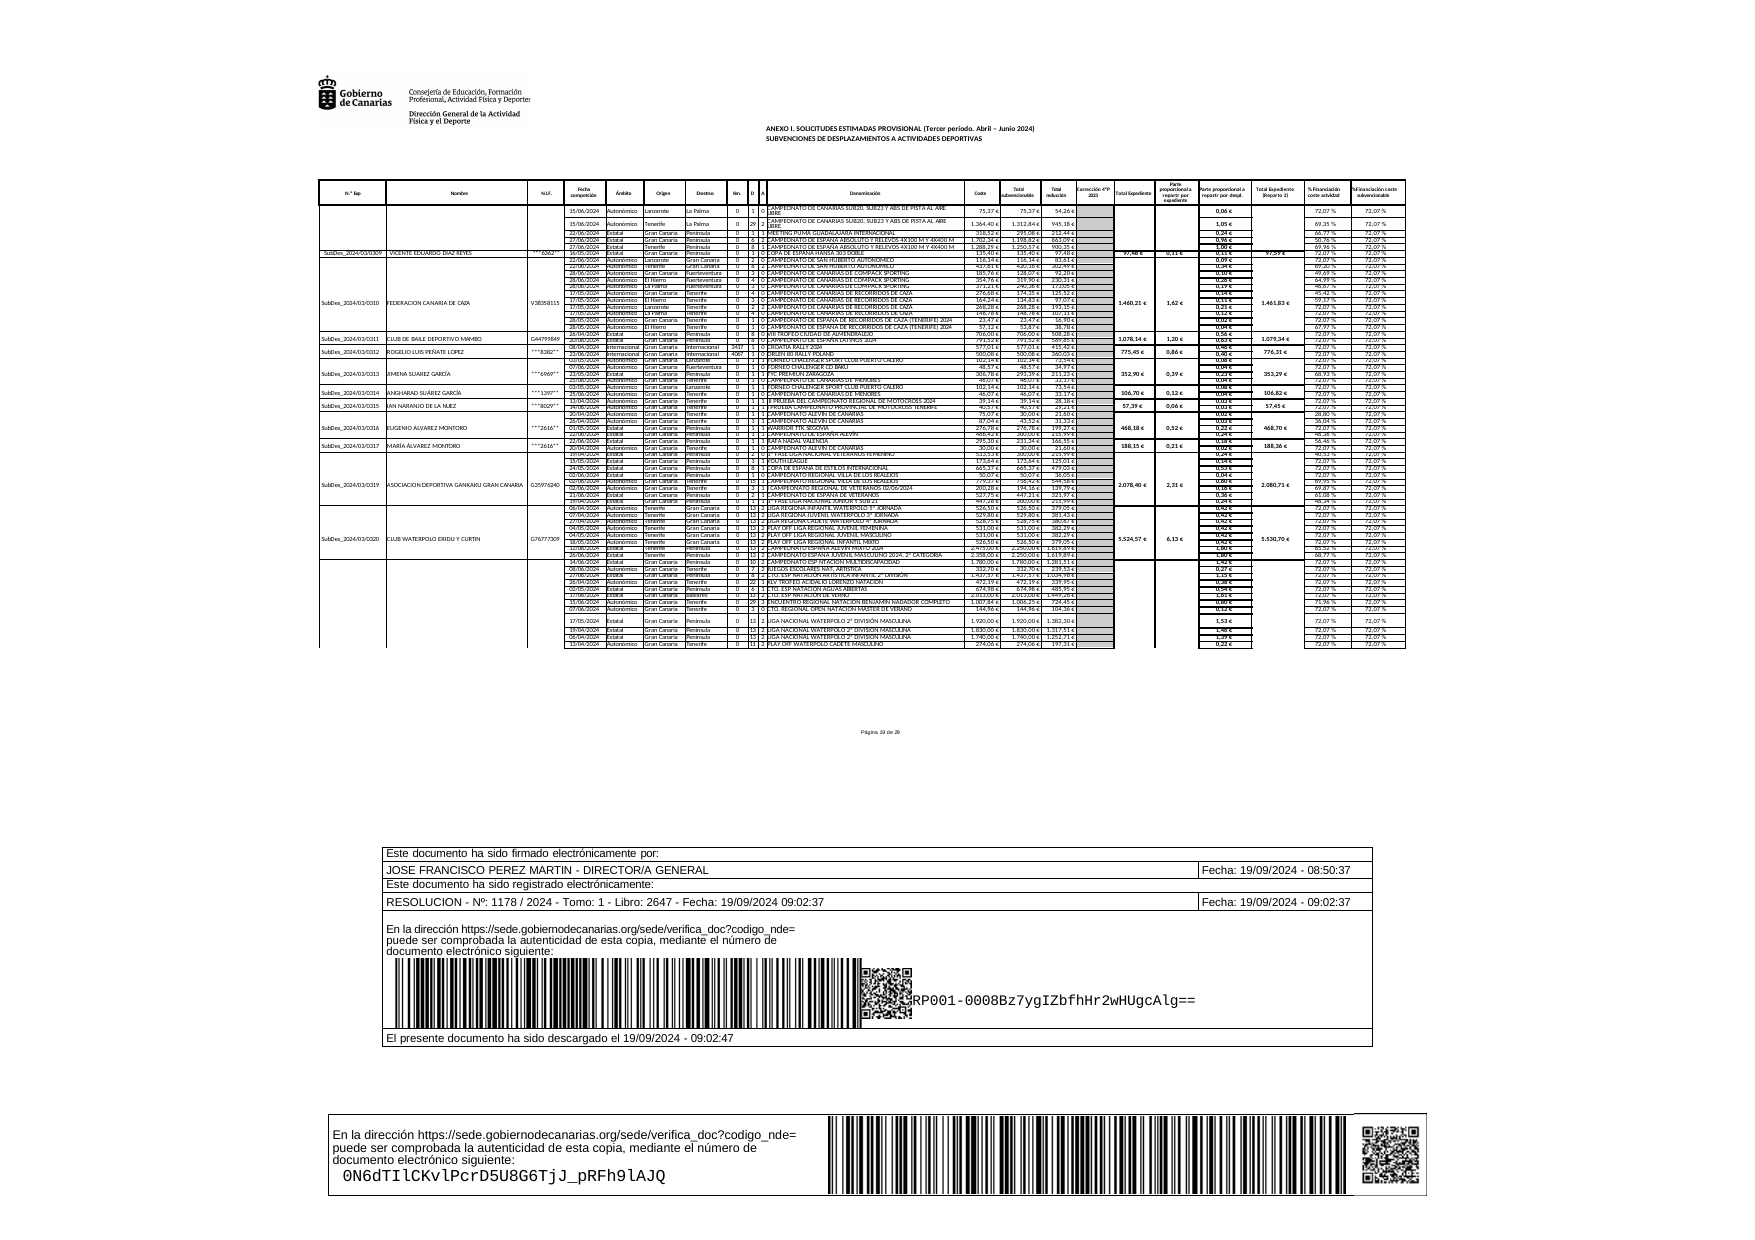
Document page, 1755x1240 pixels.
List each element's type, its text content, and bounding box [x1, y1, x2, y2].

table_cell 21/06/2024 [565, 493, 606, 499]
table_cell 72,07 % [1305, 385, 1351, 391]
table_cell IAN NARANJO DE LA NUEZ [387, 399, 527, 411]
table_cell 1.007,84 € [965, 600, 1000, 606]
table_cell 72,07 % [1352, 312, 1405, 317]
table_cell [1077, 352, 1113, 357]
table_cell 674,98 € [1001, 587, 1041, 593]
table_cell 0 [728, 567, 748, 572]
table_cell 72,07 % [1305, 258, 1351, 263]
table_cell 15 [749, 480, 758, 485]
table_header Denominación [768, 181, 964, 204]
table_cell Península [686, 372, 727, 378]
table_cell 0 [728, 231, 748, 237]
table_cell 2 [759, 526, 767, 532]
table_cell JUEGOS ESCOLARES NAT. ARTÍSTICA [768, 567, 964, 572]
table_cell 3 [749, 285, 758, 290]
table_cell 382,29 € [1042, 526, 1076, 532]
table_cell 46,07 € [965, 379, 1000, 384]
table_cell 106,82 € [1252, 386, 1304, 398]
table_cell Península [686, 560, 727, 566]
table_cell 1.920,00 € [1001, 614, 1041, 627]
table_cell 1 [759, 419, 767, 425]
table_cell 57,12 € [965, 325, 1000, 331]
table_cell Estatal [607, 332, 643, 337]
table_cell 274,06 € [1001, 642, 1041, 647]
table_cell 72,07 % [1305, 614, 1351, 627]
table_cell 72,07 % [1305, 607, 1351, 613]
table_cell 533,53 € [965, 453, 1000, 458]
table_cell 0 [759, 271, 767, 277]
table_cell 268,28 € [1001, 305, 1041, 311]
table_cell [1077, 547, 1113, 552]
table_cell 2 [759, 628, 767, 634]
table_cell 1.198,82 € [1001, 238, 1041, 243]
table_cell 371,21 € [965, 285, 1000, 290]
table_cell 139,79 € [1042, 486, 1076, 492]
table_cell 0 [728, 218, 748, 230]
table_cell 194,16 € [1001, 486, 1041, 492]
table_cell 352,90 € [1115, 359, 1154, 384]
table_cell 72,07 % [1352, 486, 1405, 492]
table_cell 2 [759, 506, 767, 512]
table_cell [1077, 406, 1113, 411]
table_cell 300,00 € [1001, 433, 1041, 438]
table_cell Península [686, 426, 727, 431]
table_cell 1 [749, 433, 758, 438]
table_cell 26/06/2024 [565, 553, 606, 559]
table_cell Estatal [607, 433, 643, 438]
table_cell 1,80 € [1200, 554, 1251, 559]
table_cell 0 [728, 406, 748, 411]
table_header Ámbito [607, 181, 643, 204]
table_cell 1.252,71 € [1042, 635, 1076, 641]
table_cell 0,39 € [1156, 359, 1198, 384]
text Página 19 de 29 [696, 730, 1065, 736]
table_cell 1 [749, 251, 758, 257]
table_cell 29 [749, 218, 758, 230]
table_cell [1077, 312, 1113, 317]
table_cell CAMPEONATO DE ESPAÑA ABSOLUTO Y RELEVOS 4X100 M Y 4X400 M [768, 244, 964, 250]
table_cell 472,19 € [965, 580, 1000, 586]
table_cell 0 [759, 446, 767, 452]
table_cell 0,19 € [1200, 285, 1251, 290]
table_cell 73,54 € [1042, 359, 1076, 364]
table_cell 447,21 € [1001, 493, 1041, 499]
table_cell [1077, 433, 1113, 438]
table_cell 72,07 % [1352, 238, 1405, 243]
table_cell 756,42 € [1001, 480, 1041, 485]
table_cell CAMPEONATO DE CANARIAS DE COMPACK SPORTING [768, 278, 964, 284]
table_cell 2 [749, 305, 758, 311]
table_cell 125,01 € [1042, 459, 1076, 465]
table_cell Tenerife [686, 600, 727, 606]
table_cell 0,24 € [1200, 500, 1251, 505]
table_cell [1077, 345, 1113, 351]
table_cell 2 [749, 493, 758, 499]
table_cell 72,07 % [1305, 473, 1351, 478]
table_cell 6 [749, 238, 758, 243]
table_cell 0 [728, 560, 748, 566]
table_cell CTO. ESP NATACIÓN ARTÍSTICA INFANTIL 2ª DIVISIÓN [768, 574, 964, 579]
table_cell [1077, 600, 1113, 606]
table_cell 174,35 € [1001, 291, 1041, 297]
table_cell Gran Canaria [644, 372, 685, 378]
table_header Parte proporcional a repartr por despl. [1200, 181, 1251, 204]
table_cell 193,15 € [1042, 305, 1076, 311]
table_cell 144,96 € [965, 607, 1000, 613]
table_cell 72,07 % [1352, 526, 1405, 532]
table_cell SubDes_2024/03/0316 [320, 412, 386, 438]
table_cell Gran Canaria [644, 439, 685, 445]
table_cell 33,17 € [1042, 392, 1076, 398]
table_cell 1 [749, 352, 758, 357]
table_cell Tenerife [686, 446, 727, 452]
table_cell 72,07 % [1305, 567, 1351, 572]
table_cell 0 [759, 453, 767, 458]
table_cell Autonómico [607, 271, 643, 277]
table_cell 0 [728, 486, 748, 492]
table_cell [1077, 574, 1113, 579]
table_cell 472,19 € [1001, 580, 1041, 586]
table_cell 72,07 % [1352, 473, 1405, 478]
table_cell 72,07 % [1352, 231, 1405, 237]
table_cell 437,61 € [965, 265, 1000, 270]
table_cell Autonómico [607, 218, 643, 230]
table_cell 0 [728, 365, 748, 371]
table_cell TORNEO CHALENGER SPORT CLUB PUERTO CALERO [768, 359, 964, 364]
table_cell Gran Canaria [644, 580, 685, 586]
table_cell 72,07 % [1352, 285, 1405, 290]
table_cell 61,08 % [1305, 493, 1351, 499]
table_cell 72,07 % [1352, 359, 1405, 364]
table_cell Gran Canaria [686, 540, 727, 546]
table_cell 0 [728, 520, 748, 525]
table_cell 107,11 € [1042, 312, 1076, 317]
table_cell 1 [749, 359, 758, 364]
table_cell 0,18 € [1200, 440, 1251, 445]
table_cell Gran Canaria [686, 506, 727, 512]
table_cell 2.013,00 € [1001, 594, 1041, 599]
table_cell CAMPEONATO ESPAÑA JUVENIL MASCULINO 2024, 2ª CATEGORIA [768, 553, 964, 559]
table_cell 13/04/2024 [565, 642, 606, 647]
table_cell 1 [749, 473, 758, 478]
table_cell 135,40 € [1001, 251, 1041, 257]
table_cell 28/06/2024 [565, 271, 606, 277]
table_cell 0,63 € [1200, 339, 1251, 344]
table_cell 5.524,57 € [1115, 507, 1154, 559]
table_cell 295,08 € [1001, 231, 1041, 237]
table_cell CAMPEONATO ALEVIN DE CANARIAS [768, 446, 964, 452]
table_cell 0,56 € [1200, 332, 1251, 337]
table_cell La Palma [686, 218, 727, 230]
table_cell 46,07 € [1001, 392, 1041, 398]
table_cell G44799849 [528, 332, 564, 344]
table_cell 72,07 % [1352, 513, 1405, 519]
table_cell Tenerife [686, 318, 727, 324]
table_cell 0 [728, 547, 748, 552]
table_cell 56,46 % [1305, 439, 1351, 445]
table_cell 1 [749, 439, 758, 445]
table_cell 332,70 € [1001, 567, 1041, 572]
table_cell Tenerife [644, 218, 685, 230]
table_cell 0,04 € [1200, 393, 1251, 398]
table_cell CLUB DE BAILE DEPORTIVO MAMBO [387, 332, 527, 344]
table_cell 0,08 € [1200, 359, 1251, 364]
table_cell 508,28 € [1042, 332, 1076, 337]
table_cell 268,28 € [965, 305, 1000, 311]
table_cell Tenerife [686, 298, 727, 304]
table_cell 29 [749, 600, 758, 606]
table_cell 276,68 € [965, 291, 1000, 297]
table_cell Tenerife [686, 607, 727, 613]
table_cell 72,07 % [1352, 352, 1405, 357]
table_cell Península [686, 238, 727, 243]
table_cell CAMPEONATO DE CANARIAS DE RECORRIDOS DE CAZA [768, 305, 964, 311]
table_cell 72,07 % [1305, 533, 1351, 539]
table_cell 185,76 € [965, 271, 1000, 277]
table_cell 75,07 € [965, 412, 1000, 418]
table_cell 900,35 € [1042, 244, 1076, 250]
table_cell [1077, 231, 1113, 237]
table_cell 3417 [728, 345, 748, 351]
table_cell 293,39 € [1001, 372, 1041, 378]
table_cell 1 [759, 480, 767, 485]
table_cell 0,40 € [1200, 352, 1251, 357]
table_cell 39,14 € [965, 399, 1000, 404]
table_cell CAMPEONATO DE ESPAÑA DE VETERANOS [768, 493, 964, 499]
table_cell 1 [749, 231, 758, 237]
table_cell Autonómico [607, 385, 643, 391]
table_header N.I.F. [528, 181, 563, 204]
table_cell Autonómico [607, 305, 643, 311]
table_cell SubDes_2024/03/0315 [320, 399, 386, 411]
table_cell 02/06/2024 [565, 473, 606, 478]
table_cell 72,07 % [1352, 412, 1405, 418]
table_cell LIGA REGIONA INFANTIL WATERPOLO 5ª JORNADA [768, 506, 964, 512]
table_cell 72,07 % [1352, 345, 1405, 351]
table_cell [1077, 339, 1113, 344]
table_cell 72,07 % [1352, 567, 1405, 572]
table_cell 27/06/2024 [565, 238, 606, 243]
table_cell 66,77 % [1305, 231, 1351, 237]
table_cell 0,60 € [1200, 480, 1251, 485]
table_cell 0,11 € [1200, 299, 1251, 304]
table_cell 72,07 % [1305, 635, 1351, 641]
table_cell 0 [728, 251, 748, 257]
table_cell 22/06/2024 [565, 439, 606, 445]
table_cell 1 [749, 318, 758, 324]
table_cell 3 [749, 298, 758, 304]
table_cell 0 [728, 540, 748, 546]
table_cell 02/05/2024 [565, 587, 606, 593]
table_cell [1077, 332, 1113, 337]
table_cell [1252, 561, 1304, 647]
table_header Este documento ha sido firmado electrónicamente por: [383, 848, 1372, 861]
table_cell [1077, 298, 1113, 304]
table_cell 0 [759, 379, 767, 384]
table_cell 0 [759, 345, 767, 351]
table_cell 0 [728, 533, 748, 539]
table_cell 2 [759, 560, 767, 566]
table_cell 0,14 € [1200, 460, 1251, 465]
table_cell 72,07 % [1305, 459, 1351, 465]
table_cell 1.920,00 € [965, 614, 1000, 627]
table_cell 526,50 € [1001, 506, 1041, 512]
table_cell 2,31 € [1156, 453, 1198, 505]
table_cell Gran Canaria [644, 459, 685, 465]
table_cell [1077, 580, 1113, 586]
table_cell 13 [749, 553, 758, 559]
table_cell 2 [759, 567, 767, 572]
table_cell 188,15 € [1115, 440, 1154, 452]
table_cell 1.461,83 € [1252, 258, 1304, 331]
table_cell Gran Canaria [644, 607, 685, 613]
table_cell 49,69 % [1305, 271, 1351, 277]
table_cell CAMPEONATO DE CANARIAS DE RECORRIDOS DE CAZA [768, 312, 964, 317]
table_cell 1 [749, 392, 758, 398]
table_cell 22/06/2024 [565, 265, 606, 270]
table_cell 0 [728, 312, 748, 317]
table_cell [1077, 526, 1113, 532]
table_cell [1077, 540, 1113, 546]
table_cell 0 [728, 238, 748, 243]
table_cell 1 [759, 372, 767, 378]
table_cell 2.250,00 € [1001, 547, 1041, 552]
table_cell 0,04 € [1200, 379, 1251, 384]
table_cell CAMPEONATO DE SAN HUBERTO AUTONOMICO [768, 258, 964, 263]
table_cell Gran Canaria [644, 345, 685, 351]
table_cell 59,17 % [1305, 298, 1351, 304]
table_cell 1.619,89 € [1042, 553, 1076, 559]
table_cell CAMPEONATO DE CANARIAS DE COMPACK SPORTING [768, 285, 964, 290]
table_cell 40,53 % [1305, 453, 1351, 458]
table_cell 0 [728, 628, 748, 634]
table_cell Gran Canaria [644, 271, 685, 277]
table_cell 4 [749, 291, 758, 297]
table_cell Estatal [607, 594, 643, 599]
table_cell 531,00 € [965, 526, 1000, 532]
table_cell 8 [749, 574, 758, 579]
table_cell 0 [759, 312, 767, 317]
table_cell 72,07 % [1305, 206, 1351, 216]
table_cell 72,07 % [1352, 291, 1405, 297]
table_cell 13 [749, 513, 758, 519]
table_cell 72,07 % [1305, 345, 1351, 351]
table_cell 72,07 % [1352, 426, 1405, 431]
table_cell 22/06/2024 [565, 231, 606, 237]
table_cell TORNEO CHALENGER CD BAKU [768, 365, 964, 371]
table_cell 2 [759, 238, 767, 243]
table_cell 0,23 € [1200, 373, 1251, 378]
table_cell 0,22 € [1200, 426, 1251, 431]
table_cell 46,07 € [965, 392, 1000, 398]
table_cell Autonómico [607, 206, 643, 216]
table_cell Tenerife [686, 312, 727, 317]
table_cell 1º FASE LIGA NACIONAL JUNIOR Y SUB 21 [768, 500, 964, 505]
table_cell Península [686, 453, 727, 458]
table_cell 0 [728, 399, 748, 404]
table_cell 0,04 € [1200, 473, 1251, 478]
table_cell 468,70 € [1252, 413, 1304, 438]
table_cell 353,29 € [1252, 359, 1304, 384]
table_cell 72,07 % [1352, 332, 1405, 337]
table_cell 230,31 € [1042, 278, 1076, 284]
table_cell 25/06/2024 [565, 392, 606, 398]
table_cell 15/06/2024 [565, 600, 606, 606]
table_cell 87,04 € [965, 419, 1000, 425]
table_cell 0,03 € [1200, 406, 1251, 411]
table_cell 97,48 € [1042, 251, 1076, 257]
table_cell CAMPEONATO DE CANARIAS DE MENORES [768, 379, 964, 384]
table_cell Estatal [607, 459, 643, 465]
table_cell Autonómico [607, 607, 643, 613]
table_cell CAMPEONATO DE ESPAÑA LATINOS 2024 [768, 339, 964, 344]
table_cell 33,17 € [1042, 379, 1076, 384]
table_cell Autonómico [607, 513, 643, 519]
table_header %Financiación coste subvencionable [1352, 181, 1405, 204]
table_cell 1 [759, 359, 767, 364]
table_cell 72,07 % [1352, 614, 1405, 627]
table_cell VICENTE EDUARDO DIAZ REYES [387, 251, 527, 257]
table_cell COPA DE ESPAÑA DE ESTILOS INTERNACIONAL [768, 466, 964, 472]
table_cell 0 [759, 278, 767, 284]
table_cell Gran Canaria [644, 493, 685, 499]
table_cell Tenerife [644, 533, 685, 539]
table_cell 0 [759, 392, 767, 398]
table_cell 0,27 € [1200, 567, 1251, 572]
table_cell 0,42 € [1200, 534, 1251, 539]
table_cell 17/05/2024 [565, 305, 606, 311]
table_cell [1077, 513, 1113, 519]
table_cell 674,98 € [965, 587, 1000, 593]
table_cell 1 [759, 439, 767, 445]
table_cell 01/05/2024 [565, 426, 606, 431]
table_cell 72,07 % [1305, 392, 1351, 398]
table_cell Gran Canaria [644, 392, 685, 398]
table_cell Gran Canaria [644, 628, 685, 634]
table_cell 72,07 % [1352, 298, 1405, 304]
table_cell 46,67 % [1305, 285, 1351, 290]
table_cell CAMPEONATO DE CANARIAS DE RECORRIDOS DE CAZA [768, 298, 964, 304]
table_cell 527,75 € [965, 493, 1000, 499]
table_cell Este documento ha sido registrado electrónicamente: [383, 879, 1372, 892]
table_cell 10 [749, 560, 758, 566]
table_header Km. [728, 181, 747, 204]
table_cell 72,07 % [1352, 533, 1405, 539]
table_cell SubDes_2024/03/0309 [320, 251, 386, 257]
table_cell 134,83 € [1001, 298, 1041, 304]
table_cell 72,07 % [1305, 466, 1351, 472]
table_cell Lanzarote [644, 206, 685, 216]
table_cell 1.312,84 € [1001, 218, 1041, 230]
table_cell 1 [749, 500, 758, 505]
table_cell Gran Canaria [686, 526, 727, 532]
table_cell [1156, 206, 1198, 250]
table_cell 07/04/2024 [565, 513, 606, 519]
table_cell [1077, 206, 1113, 216]
table_cell CAMPEONATO ESPAÑA ALEVÍN MIXTO 2024 [768, 547, 964, 552]
table_cell 72,07 % [1305, 526, 1351, 532]
table_cell 72,07 % [1352, 385, 1405, 391]
table_header Total Expediente [1115, 181, 1154, 204]
table_cell LIGA NACIONAL WATERPOLO 2ª DIVISIÓN MASCULINA [768, 614, 964, 627]
table_cell 1 [759, 385, 767, 391]
table_cell 1.740,00 € [965, 635, 1000, 641]
table_cell 0 [728, 379, 748, 384]
table_cell 2 [759, 533, 767, 539]
table_cell 13 [749, 628, 758, 634]
table_cell 34,97 € [1042, 365, 1076, 371]
table_cell Tenerife [686, 567, 727, 572]
table_cell Autonómico [607, 486, 643, 492]
table_cell 27/04/2024 [565, 520, 606, 525]
table_cell Tenerife [686, 392, 727, 398]
table_cell 382,29 € [1042, 533, 1076, 539]
table_cell 0 [728, 642, 748, 647]
table_cell 0 [728, 574, 748, 579]
table_cell PLAY OFF LIGA REGIONAL INFANTIL MIXTO [768, 540, 964, 546]
table_header N.º Exp [320, 181, 385, 204]
table_cell 354,76 € [965, 278, 1000, 284]
table_cell 0,53 € [1200, 467, 1251, 472]
table_cell 2 [759, 547, 767, 552]
table_cell 72,07 % [1305, 379, 1351, 384]
table_cell 97,59 € [1252, 252, 1304, 257]
table_cell 2.080,71 € [1252, 453, 1304, 505]
table_cell Tenerife [644, 506, 685, 512]
table_cell 339,95 € [1042, 580, 1076, 586]
table_cell 13 [749, 526, 758, 532]
table_cell 72,07 % [1352, 607, 1405, 613]
table_cell 36,05 € [1042, 473, 1076, 478]
table_cell 2 [759, 642, 767, 647]
table_cell 1 [759, 426, 767, 431]
table_cell [1077, 594, 1113, 599]
table_cell CAMPEONATO DE SAN HUBERTO AUTONOMICO [768, 265, 964, 270]
table_cell [1115, 561, 1154, 647]
table_cell 2 [759, 513, 767, 519]
table_cell [1077, 244, 1113, 250]
table_cell 72,07 % [1352, 635, 1405, 641]
table_cell 0 [759, 251, 767, 257]
table_cell 211,23 € [1042, 372, 1076, 378]
table_cell 4 [749, 278, 758, 284]
table_cell Autonómico [607, 318, 643, 324]
table_cell 0 [728, 339, 748, 344]
table_cell 531,00 € [1001, 526, 1041, 532]
table_cell CAMPEONATO DE CANARIAS DE MENORES [768, 392, 964, 398]
table_cell Estatal [607, 466, 643, 472]
table_cell Estatal [607, 547, 643, 552]
table_cell 72,07 % [1352, 339, 1405, 344]
table_cell 72,07 % [1352, 466, 1405, 472]
table_cell 13 [749, 635, 758, 641]
table_cell 0,16 € [1200, 487, 1251, 492]
table_cell La Palma [686, 206, 727, 216]
table_cell Tenerife [686, 486, 727, 492]
table_cell 46,36 % [1305, 433, 1351, 438]
table_cell 03/05/2024 [565, 385, 606, 391]
table_cell 92,20 € [1042, 271, 1076, 277]
table_cell ***8382** [528, 345, 564, 357]
table_cell 72,07 % [1352, 628, 1405, 634]
table_cell 0 [728, 305, 748, 311]
table_cell EUGENIO ALVAREZ MONTORO [387, 412, 527, 438]
table_cell 0 [728, 265, 748, 270]
table_cell 479,03 € [1042, 466, 1076, 472]
table_cell Tenerife [686, 406, 727, 411]
table_cell [1077, 567, 1113, 572]
table_cell 40,57 € [1001, 406, 1041, 411]
table_cell 188,36 € [1252, 440, 1304, 452]
table_cell 0,54 € [1200, 588, 1251, 593]
table_cell 0 [728, 439, 748, 445]
table_cell 17/05/2024 [565, 614, 606, 627]
table_cell 706,00 € [1001, 332, 1041, 337]
table_cell 2 [749, 258, 758, 263]
table_cell 164,24 € [965, 298, 1000, 304]
table_cell 67,97 % [1305, 325, 1351, 331]
table_cell CAMPEONATO DE CANARIAS DE RECORRIDOS DE CAZA [768, 291, 964, 297]
table_cell 1 [759, 244, 767, 250]
table_cell 0,12 € [1200, 608, 1251, 613]
table_cell 0,03 € [1200, 400, 1251, 404]
table_cell Gran Canaria [644, 412, 685, 418]
table_cell Península [686, 574, 727, 579]
table_cell 29,21 € [1042, 406, 1076, 411]
table_cell 72,07 % [1352, 271, 1405, 277]
table_cell 1 [749, 379, 758, 384]
table_cell 102,14 € [965, 385, 1000, 391]
table_cell CTO. ESP NATACIÓN DE VERNO [768, 594, 964, 599]
table_cell 420,16 € [1001, 265, 1041, 270]
table_cell 69,87 % [1305, 486, 1351, 492]
table_cell 0,11 € [1200, 252, 1251, 257]
table_cell Lanzarote [644, 305, 685, 311]
table_cell 72,07 % [1305, 406, 1351, 411]
table_cell Estatal [607, 628, 643, 634]
table_cell 531,00 € [1001, 533, 1041, 539]
table_cell 72,07 % [1305, 446, 1351, 452]
table_cell 531,00 € [965, 533, 1000, 539]
table_cell 415,42 € [1042, 345, 1076, 351]
table_cell 0 [728, 473, 748, 478]
table_cell 0 [759, 365, 767, 371]
table_cell 48,34 % [1305, 500, 1351, 505]
table_cell 30,00 € [965, 446, 1000, 452]
table_cell 28,18 € [1042, 399, 1076, 404]
table_cell FEDERACION CANARIA DE CAZA [387, 258, 527, 331]
table_cell 72,07 % [1305, 251, 1351, 257]
table_cell 0,24 € [1200, 453, 1251, 458]
table_cell 0,24 € [1200, 231, 1251, 237]
table_cell 16,90 € [1042, 318, 1076, 324]
table_cell 1 [759, 587, 767, 593]
table_cell 0,80 € [1200, 601, 1251, 606]
table_cell 1,46 € [1200, 629, 1251, 634]
table_cell 48,57 € [1001, 365, 1041, 371]
table_cell 0 [728, 258, 748, 263]
table_cell Gran Canaria [644, 466, 685, 472]
table_cell [1077, 392, 1113, 398]
table_cell 0 [759, 285, 767, 290]
table_cell 577,01 € [965, 345, 1000, 351]
table_cell Gran Canaria [644, 251, 685, 257]
table_cell Península [686, 473, 727, 478]
table_cell 0,42 € [1200, 507, 1251, 512]
table_cell 0 [728, 325, 748, 331]
table_cell 64,99 % [1305, 278, 1351, 284]
table_cell 665,37 € [1001, 466, 1041, 472]
table_cell 2 [759, 553, 767, 559]
table_cell Fecha: 19/09/2024 - 08:50:37 [1199, 862, 1372, 878]
table_cell 17/05/2024 [565, 312, 606, 317]
table_cell 104,36 € [1042, 607, 1076, 613]
table_cell 72,07 % [1352, 265, 1405, 270]
table_cell Estatal [607, 244, 643, 250]
table_cell 1 [749, 399, 758, 404]
table_cell 0 [759, 473, 767, 478]
table_cell [528, 206, 564, 250]
table_cell 1,53 € [1200, 615, 1251, 627]
table_cell 23/05/2024 [565, 372, 606, 378]
table_cell 1.830,00 € [1001, 628, 1041, 634]
table_cell [1077, 453, 1113, 458]
table_cell Tenerife [644, 547, 685, 552]
table_cell 1º FASE LIGA NACIONAL VETERANOS FEMENINO [768, 453, 964, 458]
table_cell Fecha: 19/09/2024 - 09:02:37 [1199, 893, 1372, 910]
table_cell [1077, 305, 1113, 311]
table_cell 0 [759, 339, 767, 344]
table_cell [1077, 607, 1113, 613]
table_cell 46,07 € [1001, 379, 1041, 384]
table_cell 06/04/2024 [565, 506, 606, 512]
table_cell 0 [759, 332, 767, 337]
table_cell 1,62 € [1156, 258, 1198, 331]
table_cell 0 [759, 325, 767, 331]
table_cell 39,14 € [1001, 399, 1041, 404]
table_cell 0 [759, 352, 767, 357]
table_cell SubDes_2024/03/0311 [320, 332, 386, 344]
table_cell 300,00 € [1001, 453, 1041, 458]
table_cell 22/06/2024 [565, 433, 606, 438]
table_cell 72,07 % [1352, 480, 1405, 485]
table_cell 14/06/2024 [565, 560, 606, 566]
table_cell 3 [749, 486, 758, 492]
table_cell 0 [728, 206, 748, 216]
table_cell 1 [759, 459, 767, 465]
table_cell 72,07 % [1352, 305, 1405, 311]
table_cell 13 [749, 520, 758, 525]
table_cell 75,37 € [965, 206, 1000, 216]
table_cell 28/05/2024 [565, 325, 606, 331]
table_cell 544,58 € [1042, 480, 1076, 485]
table_cell 173,05 € [1042, 285, 1076, 290]
table_cell 72,07 % [1305, 312, 1351, 317]
table_cell [1156, 561, 1198, 647]
table_cell 0 [759, 298, 767, 304]
table_cell 65,52 % [1305, 547, 1351, 552]
table_cell 173,64 € [965, 459, 1000, 465]
table_cell CROATIA RALLY 2024 [768, 345, 964, 351]
table_cell 2 [759, 218, 767, 230]
table_cell 0 [728, 318, 748, 324]
table_cell 0,12 € [1156, 386, 1198, 398]
table_cell 17/06/2024 [565, 594, 606, 599]
table_cell 72,07 % [1352, 399, 1405, 404]
table_cell 0 [728, 553, 748, 559]
table_cell Península [686, 493, 727, 499]
table_cell [387, 560, 527, 647]
table_cell 0 [728, 419, 748, 425]
table_cell 50,07 € [1001, 473, 1041, 478]
table_cell 2 [749, 453, 758, 458]
table_cell 0 [728, 385, 748, 391]
table_cell 22/06/2024 [565, 258, 606, 263]
table_cell 04/05/2024 [565, 533, 606, 539]
table_cell 526,50 € [1001, 540, 1041, 546]
table_cell 20/04/2024 [565, 412, 606, 418]
table_cell 1 [749, 372, 758, 378]
table_cell 69,20 % [1305, 265, 1351, 270]
table_cell Autonómico [607, 419, 643, 425]
table_cell Península [686, 466, 727, 472]
table_cell CAMPEONATO ESP NTACIÓN MULTIDISCAPACIDAD [768, 560, 964, 566]
table_cell Gran Canaria [644, 600, 685, 606]
table_header Fecha competción [565, 181, 605, 204]
table_cell Península [686, 547, 727, 552]
table_cell 0,02 € [1200, 319, 1251, 324]
table_cell I CAMPEONATO REGIONAL DE VETERANOS 02/06/2024 [768, 486, 964, 492]
table_cell 0 [728, 426, 748, 431]
table_cell CAMPEONATO DE ESPAÑA ALEVÍN [768, 433, 964, 438]
table_cell 14/06/2024 [565, 406, 606, 411]
table_cell 775,45 € [1115, 346, 1154, 357]
table_cell 72,07 % [1352, 379, 1405, 384]
table_cell 0 [759, 258, 767, 263]
table_cell 6 [749, 587, 758, 593]
table_cell 3 [759, 600, 767, 606]
table_cell 72,07 % [1352, 594, 1405, 599]
table_cell XLV TROFEO ACIDALIO LORENZO NATACIÓN [768, 580, 964, 586]
table_cell 45,42 % [1305, 291, 1351, 297]
table_cell 468,18 € [1115, 413, 1154, 438]
table_cell LIGA NACIONAL WATERPOLO 2ª DIVISIÓN MASCULINA [768, 635, 964, 641]
table_cell Autonómico [607, 580, 643, 586]
table_cell 239,53 € [1042, 567, 1076, 572]
table_cell 72,07 % [1305, 506, 1351, 512]
table_cell 28,80 % [1305, 412, 1351, 418]
table_cell 72,07 % [1352, 419, 1405, 425]
table_cell 0 [728, 506, 748, 512]
table_cell 0,22 € [1200, 642, 1251, 647]
table_cell [1077, 251, 1113, 257]
table_cell ***1397** [528, 385, 564, 398]
table_cell 28/06/2024 [565, 278, 606, 284]
table_cell [320, 560, 386, 647]
table_cell Península [686, 553, 727, 559]
table_cell 1 [759, 500, 767, 505]
table_cell V38358115 [528, 258, 564, 331]
table_cell 72,07 % [1352, 372, 1405, 378]
table_cell Tenerife [686, 305, 727, 311]
table_cell [1077, 238, 1113, 243]
table_cell 500,08 € [1001, 352, 1041, 357]
table_cell 69,95 % [1305, 480, 1351, 485]
table_cell 2 [759, 265, 767, 270]
table_cell ***6362** [528, 251, 564, 257]
table_cell 0 [728, 594, 748, 599]
table_cell 215,99 € [1042, 500, 1076, 505]
table_cell 13 [749, 614, 758, 627]
table_cell 166,55 € [1042, 439, 1076, 445]
table_cell 57,45 € [1252, 400, 1304, 411]
table_cell 0,06 € [1200, 206, 1251, 216]
table_cell 24/05/2024 [565, 466, 606, 472]
table_cell [1077, 533, 1113, 539]
table_cell 15/06/2024 [565, 206, 606, 216]
table_cell 1,20 € [1156, 332, 1198, 344]
table_cell [1077, 480, 1113, 485]
table_cell 1.317,51 € [1042, 628, 1076, 634]
table_cell ***6969** [528, 359, 564, 384]
table_cell Gran Canaria [644, 419, 685, 425]
table_cell 332,70 € [965, 567, 1000, 572]
table_cell Autonómico [607, 291, 643, 297]
table_cell Tenerife [644, 265, 685, 270]
table_cell ***2616** [528, 439, 564, 452]
table_cell 72,07 % [1305, 642, 1351, 647]
table_cell SubDes_2024/03/0310 [320, 258, 386, 331]
table_cell 318,52 € [965, 231, 1000, 237]
table_cell [1077, 466, 1113, 472]
table_cell [1077, 379, 1113, 384]
table_cell MEETING PUMA GUADALAJARA INTERNACIONAL [768, 231, 964, 237]
table_cell [1077, 372, 1113, 378]
table_cell 26/04/2024 [565, 332, 606, 337]
table_cell [1077, 587, 1113, 593]
table_header Nombre [387, 181, 527, 204]
table_cell 302,49 € [1042, 265, 1076, 270]
table_cell [320, 206, 386, 250]
table_cell 0,04 € [1200, 366, 1251, 371]
table_cell G35976240 [528, 453, 564, 505]
table_cell TORNEO CHALENGER SPORT CLUB PUERTO CALERO [768, 385, 964, 391]
table_cell PLAY OFF LIGA REGIONAL JUVENIL FEMENINA [768, 526, 964, 532]
table_cell 0 [759, 607, 767, 613]
table_header Destno [686, 181, 726, 204]
table_cell 0,10 € [1200, 272, 1251, 277]
table_cell 0,86 € [1156, 346, 1198, 357]
table_cell [528, 560, 564, 647]
table_cell ASOCIACION DEPORTIVA GANKAKU GRAN CANARIA [387, 453, 527, 505]
table_cell 0,14 € [1200, 292, 1251, 297]
table_cell 945,18 € [1042, 218, 1076, 230]
table_cell Gran Canaria [644, 291, 685, 297]
table_cell Autonómico [607, 365, 643, 371]
table_cell 8 [749, 332, 758, 337]
table_cell 13 [749, 547, 758, 552]
table_cell 72,07 % [1352, 325, 1405, 331]
table_cell 306,78 € [965, 372, 1000, 378]
table_cell 0,09 € [1200, 258, 1251, 263]
table_cell 0 [728, 278, 748, 284]
table_cell 0 [728, 466, 748, 472]
table_cell [1077, 486, 1113, 492]
table_cell 0 [728, 244, 748, 250]
table_cell Estatal [607, 339, 643, 344]
table_cell 72,07 % [1352, 600, 1405, 606]
table_cell 1 [749, 459, 758, 465]
table_cell 2 [759, 540, 767, 546]
table_cell Península [686, 339, 727, 344]
table_cell 54,26 € [1042, 206, 1076, 216]
table_cell 72,07 % [1305, 365, 1351, 371]
table_cell 17/05/2024 [565, 291, 606, 297]
table_cell 2 [759, 635, 767, 641]
table_cell LIGA REGIONA CADETE WATERPOLO 4ª JORNADA [768, 520, 964, 525]
table_cell 1 [749, 345, 758, 351]
table_cell 13 [749, 594, 758, 599]
table_cell CAMPEONATO REGIONAL VILLA DE LOS REALEJOS [768, 473, 964, 478]
table_cell PLAY OFF LIGA REGIONAL JUVENIL MASCULINO [768, 533, 964, 539]
table_cell 07/06/2024 [565, 607, 606, 613]
table_cell 26/04/2024 [565, 580, 606, 586]
table_cell 0 [728, 580, 748, 586]
table_cell [1077, 459, 1113, 465]
table_cell 25/06/2024 [565, 379, 606, 384]
table_cell 724,45 € [1042, 600, 1076, 606]
table_cell 102,14 € [965, 359, 1000, 364]
table_cell Estatal [607, 587, 643, 593]
table_cell Península [686, 244, 727, 250]
table_cell 0,02 € [1200, 447, 1251, 452]
table_cell VIII TROFEO CIUDAD DE ALMENDRALEJO [768, 332, 964, 337]
table_cell CAMPEONATO DE CANARIAS SUB20, SUB23 Y ABS DE PISTA AL AIRE LIBRE [768, 218, 964, 230]
table_cell 197,31 € [1042, 642, 1076, 647]
table_cell Península [686, 332, 727, 337]
table_cell 02/06/2024 [565, 486, 606, 492]
table_cell 72,07 % [1352, 365, 1405, 371]
table_cell 0 [728, 607, 748, 613]
table_cell [1077, 359, 1113, 364]
table_cell 17/05/2024 [565, 298, 606, 304]
table_cell 0 [728, 600, 748, 606]
table_cell PLAY OFF WATERPOLO CADETE MASCULINO [768, 642, 964, 647]
table_cell 0,24 € [1200, 433, 1251, 438]
table_cell 30,00 € [1001, 446, 1041, 452]
table_cell El Hierro [644, 278, 685, 284]
table_cell 1,61 € [1200, 594, 1251, 599]
table_cell 02/06/2024 [565, 480, 606, 485]
table_cell 72,07 % [1352, 278, 1405, 284]
table_cell 1,39 € [1200, 636, 1251, 641]
table_cell 1 [759, 433, 767, 438]
table_cell SubDes_2024/03/0314 [320, 385, 386, 398]
table_cell Gran Canaria [644, 231, 685, 237]
table_cell 13 [749, 533, 758, 539]
table_cell El presente documento ha sido descargado el 19/09/2024 - 09:02:47 [383, 1029, 1372, 1046]
table_cell 1,00 € [1200, 245, 1251, 250]
table_cell Autonómico [607, 298, 643, 304]
table_cell CAMPEONATO DE CANARIAS SUB20, SUB23 Y ABS DE PISTA AL AIRE LIBRE [768, 206, 964, 216]
table_cell 199,27 € [1042, 426, 1076, 431]
table_cell 1.250,57 € [1001, 244, 1041, 250]
table_cell 381,43 € [1042, 513, 1076, 519]
table_cell 1.460,21 € [1115, 258, 1154, 331]
table_cell 72,07 % [1352, 493, 1405, 499]
table_cell Autonómico [607, 392, 643, 398]
table_cell 529,80 € [965, 513, 1000, 519]
table_header Total Expediente (Reparto 2) [1252, 181, 1304, 204]
table_cell 72,07 % [1305, 580, 1351, 586]
table_cell 569,85 € [1042, 339, 1076, 344]
table_cell [1077, 520, 1113, 525]
table_cell 379,05 € [1042, 506, 1076, 512]
table_cell 22 [749, 580, 758, 586]
table_cell JIMENA SUAREZ GARCÍA [387, 359, 527, 384]
table_cell CAMPEONATO REGIONAL VILLA DE LOS REALEJOS [768, 480, 964, 485]
table_cell 0,36 € [1200, 493, 1251, 499]
table_cell 21,60 € [1042, 446, 1076, 452]
table_cell 2.250,00 € [1001, 553, 1041, 559]
table_cell 144,96 € [1001, 607, 1041, 613]
table_cell 72,07 % [1352, 506, 1405, 512]
table_cell 1.437,57 € [1001, 574, 1041, 579]
table_cell 0 [728, 493, 748, 499]
table_cell 1.780,00 € [965, 560, 1000, 566]
table_cell 11 [749, 642, 758, 647]
table_cell 1 [749, 365, 758, 371]
table_cell 529,80 € [1001, 513, 1041, 519]
table_cell Tenerife [644, 526, 685, 532]
table_cell 526,50 € [965, 540, 1000, 546]
table_cell ROGELIO LUIS PEÑATE LOPEZ [387, 345, 527, 357]
table_cell 0 [728, 513, 748, 519]
table_cell 360,03 € [1042, 352, 1076, 357]
table_cell Autonómico [607, 506, 643, 512]
table_cell 212,44 € [1042, 231, 1076, 237]
table_cell Estatal [607, 614, 643, 627]
table_cell 1.079,34 € [1252, 332, 1304, 344]
table_cell 72,07 % [1305, 594, 1351, 599]
table_cell 173,64 € [1001, 459, 1041, 465]
table_cell Autonómico [607, 325, 643, 331]
table_cell 23/06/2024 [565, 352, 606, 357]
table_cell 0 [728, 372, 748, 378]
table_cell 27/06/2024 [565, 574, 606, 579]
table_cell 4067 [728, 352, 748, 357]
table_cell La Palma [644, 285, 685, 290]
table_cell 1.281,51 € [1042, 560, 1076, 566]
table_cell Tenerife [686, 642, 727, 647]
table_cell 240,36 € [1001, 285, 1041, 290]
table_header A [760, 181, 766, 204]
table_cell [1077, 553, 1113, 559]
table_cell 0,42 € [1200, 527, 1251, 532]
table_cell [1077, 218, 1113, 230]
table_cell Gran Canaria [686, 513, 727, 519]
table_cell [1077, 318, 1113, 324]
table_cell 0,52 € [1156, 413, 1198, 438]
table_header Origen [645, 181, 685, 204]
table_cell RESOLUCION - Nº: 1178 / 2024 - Tomo: 1 - Libro: 2647 - Fecha: 19/09/2024 09:02:37 [383, 893, 1198, 910]
table_cell 0 [728, 271, 748, 277]
table_cell [1077, 278, 1113, 284]
table_cell Autonómico [607, 600, 643, 606]
table_cell [1077, 439, 1113, 445]
table_cell 0,04 € [1200, 326, 1251, 331]
table_cell CAMPEONATO ALEVIN DE CANARIAS [768, 412, 964, 418]
table_cell [1077, 493, 1113, 499]
table_cell LIGA REGIONA JUVENIL WATERPOLO 3ª JORNADA [768, 513, 964, 519]
table_cell Península [686, 628, 727, 634]
table_cell 1,42 € [1200, 561, 1251, 566]
table_cell 215,99 € [1042, 433, 1076, 438]
table_cell 2 [759, 574, 767, 579]
table_cell 295,30 € [965, 439, 1000, 445]
table_cell 665,37 € [965, 466, 1000, 472]
table_cell 1.078,14 € [1115, 332, 1154, 344]
table_cell 16/05/2024 [565, 251, 606, 257]
table_cell Estatal [607, 560, 643, 566]
table_cell Gran Canaria [644, 614, 685, 627]
table_cell 72,07 % [1305, 305, 1351, 311]
table_cell Península [686, 439, 727, 445]
table_cell Gran Canaria [644, 446, 685, 452]
table_header Total subvencionable [1001, 181, 1040, 204]
table_cell 72,07 % [1352, 587, 1405, 593]
table_cell MARÍA ÁLVAREZ MONTORO [387, 439, 527, 452]
table_cell Gran Canaria [644, 635, 685, 641]
table_cell Gran Canaria [644, 560, 685, 566]
table_cell Estatal [607, 635, 643, 641]
table_cell COPA DE ESPAÑA HANSA 303 DOBLE [768, 251, 964, 257]
table_header Coste [965, 181, 999, 204]
table_cell CAMPEONATO DE ESPAÑA DE RECORRIDOS DE CAZA (TENERIFE) 2024 [768, 318, 964, 324]
table_cell 791,52 € [1001, 339, 1041, 344]
table_cell Gran Canaria [644, 486, 685, 492]
table_cell 2.358,00 € [965, 553, 1000, 559]
table_cell 19/04/2024 [565, 453, 606, 458]
table_cell 13/04/2024 [565, 399, 606, 404]
table_cell [1077, 506, 1113, 512]
table_cell CLUB WATERPOLO ERIDU Y CURTIN [387, 506, 527, 559]
table_cell 1 [759, 406, 767, 411]
table_cell 72,07 % [1305, 399, 1351, 404]
table_cell 2 [759, 614, 767, 627]
table_cell Estatal [607, 453, 643, 458]
table_cell Península [686, 433, 727, 438]
table_cell 1,80 € [1200, 547, 1251, 552]
table_cell 13 [749, 506, 758, 512]
table_cell SubDes_2024/03/0312 [320, 345, 386, 357]
table_cell 1.780,00 € [1001, 560, 1041, 566]
table_cell 23,47 € [1001, 318, 1041, 324]
table_cell [1077, 285, 1113, 290]
table_cell Península [686, 614, 727, 627]
table_cell 0 [728, 412, 748, 418]
table_cell [387, 206, 527, 250]
table_cell 20/04/2024 [565, 446, 606, 452]
table_cell WARRIOR TTK SEGOVIA [768, 426, 964, 431]
table_cell 72,07 % [1352, 453, 1405, 458]
table_cell 0,46 € [1200, 346, 1251, 351]
table_cell 72,07 % [1352, 574, 1405, 579]
table_cell 0,26 € [1200, 279, 1251, 284]
table_cell 2 [759, 520, 767, 525]
table_cell 116,14 € [1001, 258, 1041, 263]
table_cell CAMPEONATO DE ESPAÑA DE RECORRIDOS DE CAZA (TENERIFE) 2024 [768, 325, 964, 331]
table_cell RAFA NADAL VALENCIA [768, 439, 964, 445]
table_cell CAMPEONATO DE CANARIAS DE COMPACK SPORTING [768, 271, 964, 277]
table_cell 2 [759, 594, 767, 599]
table_cell Autonómico [607, 278, 643, 284]
table_cell 0 [728, 285, 748, 290]
table_cell 1 [759, 493, 767, 499]
table_cell 1.288,29 € [965, 244, 1000, 250]
table_cell 53,87 € [1001, 325, 1041, 331]
table_cell 0,12 € [1200, 312, 1251, 317]
table_header Corrección 4ºP 2023 [1077, 181, 1114, 204]
table_cell 528,75 € [1001, 520, 1041, 525]
table_cell 0,21 € [1156, 440, 1198, 452]
table_cell 106,70 € [1115, 386, 1154, 398]
table_cell [1077, 265, 1113, 270]
table_cell 0,06 € [1156, 400, 1198, 411]
table_cell 276,78 € [965, 426, 1000, 431]
table_cell 1 [759, 412, 767, 418]
table_cell [1077, 291, 1113, 297]
table_cell Estatal [607, 238, 643, 243]
table_cell 43,52 € [1001, 419, 1041, 425]
table_cell 69,35 % [1305, 218, 1351, 230]
table_cell 12/06/2024 [565, 547, 606, 552]
table_cell 72,07 % [1305, 359, 1351, 364]
table_cell ***8029** [528, 399, 564, 411]
table_cell 73,54 € [1042, 385, 1076, 391]
table_cell 19/04/2024 [565, 500, 606, 505]
table_cell [1077, 500, 1113, 505]
table_cell 0 [728, 359, 748, 364]
table_cell 8 [749, 339, 758, 344]
table_cell [1077, 642, 1113, 647]
table_cell Tenerife [686, 419, 727, 425]
table_cell 1.364,40 € [965, 218, 1000, 230]
table_cell 20/06/2024 [565, 339, 606, 344]
table_cell Tenerife [686, 399, 727, 404]
table_cell 863,09 € [1042, 238, 1076, 243]
table_cell 18/05/2024 [565, 540, 606, 546]
table_cell JOSE FRANCISCO PEREZ MARTIN - DIRECTOR/A GENERAL [383, 862, 1198, 878]
table_cell 447,28 € [965, 500, 1000, 505]
table_cell 1,15 € [1200, 574, 1251, 579]
table_cell 13 [749, 540, 758, 546]
table_cell 19/04/2024 [565, 628, 606, 634]
table_cell SubDes_2024/03/0319 [320, 453, 386, 505]
table_cell Tenerife [644, 520, 685, 525]
table_cell ORLEN 80 RALLY POLAND [768, 352, 964, 357]
table_cell [1077, 399, 1113, 404]
table_cell 72,07 % [1305, 520, 1351, 525]
table_cell Estatal [607, 231, 643, 237]
table_cell 128,07 € [1001, 271, 1041, 277]
table_cell 526,50 € [965, 506, 1000, 512]
table_cell 215,99 € [1042, 453, 1076, 458]
table_cell Lanzarote [644, 258, 685, 263]
table_cell ANGHARAD SUÁREZ GARCÍA [387, 385, 527, 398]
table_cell 38,78 € [1042, 325, 1076, 331]
table_cell 380,67 € [1042, 520, 1076, 525]
table_cell 274,06 € [965, 642, 1000, 647]
table_cell 0 [759, 206, 767, 216]
table_cell Tenerife [686, 480, 727, 485]
table_cell Península [686, 500, 727, 505]
table_cell 72,07 % [1352, 406, 1405, 411]
table_cell 791,52 € [965, 339, 1000, 344]
table_cell 0 [728, 446, 748, 452]
table_cell Estatal [607, 553, 643, 559]
table_cell Estatal [607, 493, 643, 499]
table_cell Estatal [607, 473, 643, 478]
table_cell 0 [759, 291, 767, 297]
table_cell 72,07 % [1352, 553, 1405, 559]
table_cell 0 [728, 298, 748, 304]
table_cell 72,07 % [1352, 500, 1405, 505]
table_cell 1 [759, 231, 767, 237]
table_cell Autonómico [607, 533, 643, 539]
table_cell Gran Canaria [686, 533, 727, 539]
table_cell SubDes_2024/03/0313 [320, 359, 386, 384]
table_cell [1077, 258, 1113, 263]
table_cell 72,07 % [1305, 628, 1351, 634]
table_cell Tenerife [644, 540, 685, 546]
table_cell 4 [749, 312, 758, 317]
table_cell 3 [749, 607, 758, 613]
table_cell 72,07 % [1305, 352, 1351, 357]
table_cell 26/04/2024 [565, 419, 606, 425]
table_cell 0,38 € [1200, 581, 1251, 586]
table_cell CTO. ESP NATACIÓN AGUAS ABIERTAS [768, 587, 964, 593]
table_cell 75,37 € [1001, 206, 1041, 216]
table_cell 06/04/2024 [565, 635, 606, 641]
table_cell 1.382,30 € [1042, 614, 1076, 627]
table_cell Autonómico [607, 526, 643, 532]
table_cell 0 [728, 291, 748, 297]
table_cell 125,52 € [1042, 291, 1076, 297]
table_cell 72,07 % [1352, 439, 1405, 445]
table_cell Península [686, 251, 727, 257]
table_cell 0,11 € [1156, 252, 1198, 257]
table_cell 23,47 € [965, 318, 1000, 324]
table_cell Península [686, 459, 727, 465]
table_cell 08/06/2024 [565, 567, 606, 572]
table_cell La Palma [644, 312, 685, 317]
table_cell 116,14 € [965, 258, 1000, 263]
table_cell Gran Canaria [644, 385, 685, 391]
table_cell Tenerife [686, 379, 727, 384]
table_cell 1 [749, 206, 758, 216]
table_cell 0 [728, 587, 748, 593]
table_cell 97,07 € [1042, 298, 1076, 304]
table_cell El Hierro [644, 325, 685, 331]
table_cell Estatal [607, 426, 643, 431]
table_cell 1 [749, 325, 758, 331]
table_cell LIGA NACIONAL WATERPOLO 2ª DIVISIÓN MASCULINA [768, 628, 964, 634]
table_cell 31,33 € [1042, 419, 1076, 425]
table_cell [1077, 419, 1113, 425]
table_header Parte proporcional a repartr por expediente [1156, 181, 1198, 204]
table_cell [1077, 412, 1113, 418]
table_cell Estatal [607, 251, 643, 257]
table_cell 1,05 € [1200, 218, 1251, 230]
table_cell 0,02 € [1200, 413, 1251, 418]
table_cell 321,97 € [1042, 493, 1076, 499]
table_cell 1 [749, 446, 758, 452]
table_cell 276,78 € [1001, 426, 1041, 431]
table_cell Autonómico [607, 412, 643, 418]
table_cell [1077, 560, 1113, 566]
table_cell Lanzarote [686, 385, 727, 391]
table_cell 0 [759, 318, 767, 324]
table_cell 0,21 € [1200, 305, 1251, 311]
table_cell 68,93 % [1305, 372, 1351, 378]
table_cell Autonómico [607, 540, 643, 546]
table_cell Autonómico [607, 446, 643, 452]
table_cell Gran Canaria [644, 587, 685, 593]
table_cell 1 [759, 580, 767, 586]
table_cell 0,42 € [1200, 520, 1251, 525]
table_cell ***2616** [528, 412, 564, 438]
table_cell 72,07 % [1352, 258, 1405, 263]
table_cell CAMPEONATO ALEVIN DE CANARIAS [768, 419, 964, 425]
table_cell Gran Canaria [644, 365, 685, 371]
table_cell Baleares [686, 594, 727, 599]
table_cell 72,07 % [1352, 206, 1405, 216]
table_cell 379,05 € [1042, 540, 1076, 546]
table_cell 71,96 % [1305, 600, 1351, 606]
table_cell 72,07 % [1352, 560, 1405, 566]
table_cell 3 [749, 271, 758, 277]
table_cell Tenerife [686, 291, 727, 297]
table_cell [1077, 271, 1113, 277]
table_cell [1252, 206, 1304, 250]
table_cell 0 [728, 453, 748, 458]
table_cell 83,61 € [1042, 258, 1076, 263]
table_cell 2 [759, 305, 767, 311]
table_cell 148,78 € [1001, 312, 1041, 317]
table_cell 0,34 € [1200, 265, 1251, 270]
table_cell 300,00 € [1001, 500, 1041, 505]
table_cell El Hierro [644, 298, 685, 304]
table_cell 102,14 € [1001, 385, 1041, 391]
table_cell 0 [728, 332, 748, 337]
table_cell 08/04/2024 [565, 345, 606, 351]
table_cell 1.006,25 € [1001, 600, 1041, 606]
table_cell 27/06/2024 [565, 244, 606, 250]
table_cell 1 [749, 385, 758, 391]
table_cell 69,96 % [1305, 244, 1351, 250]
table_cell 1 [749, 406, 758, 411]
table_cell Gran Canaria [644, 318, 685, 324]
table_cell 200,28 € [965, 486, 1000, 492]
table_cell [1077, 628, 1113, 634]
table_cell 466,42 € [965, 433, 1000, 438]
table_cell Estatal [607, 500, 643, 505]
table_cell 706,00 € [965, 332, 1000, 337]
table_cell 72,07 % [1305, 339, 1351, 344]
table_cell 36,04 % [1305, 419, 1351, 425]
table_cell 72,07 % [1352, 392, 1405, 398]
table_header % Financiación coste actvidad [1305, 181, 1350, 204]
table_cell 07/06/2024 [565, 365, 606, 371]
table_cell 72,07 % [1305, 540, 1351, 546]
table_cell 0,03 € [1200, 420, 1251, 425]
table_cell 2.078,40 € [1115, 453, 1154, 505]
table_cell 72,07 % [1352, 218, 1405, 230]
table_cell Península [686, 635, 727, 641]
table_cell Tenerife [686, 412, 727, 418]
table_cell 500,08 € [965, 352, 1000, 357]
table_cell 231,34 € [1001, 439, 1041, 445]
table_cell [1077, 365, 1113, 371]
table_cell Lanzarote [686, 359, 727, 364]
table_cell 6,13 € [1156, 507, 1198, 559]
table_cell 779,37 € [965, 480, 1000, 485]
table_cell 0 [728, 433, 748, 438]
table_cell 72,07 % [1305, 513, 1351, 519]
table_cell 0,42 € [1200, 514, 1251, 519]
table_cell 04/05/2024 [565, 526, 606, 532]
table_cell 72,07 % [1352, 540, 1405, 546]
table_cell 30,00 € [1001, 412, 1041, 418]
table_cell 0 [728, 500, 748, 505]
table_cell 102,14 € [1001, 359, 1041, 364]
table_cell 0,42 € [1200, 541, 1251, 546]
table_cell 50,76 % [1305, 238, 1351, 243]
table_cell [1077, 325, 1113, 331]
table_cell 68,77 % [1305, 553, 1351, 559]
table_cell 72,07 % [1305, 332, 1351, 337]
table_cell Estatal [607, 574, 643, 579]
table_cell 72,07 % [1305, 587, 1351, 593]
table_cell 1 [759, 466, 767, 472]
table_cell 72,07 % [1352, 580, 1405, 586]
table_cell SubDes_2024/03/0317 [320, 439, 386, 452]
table_cell Tenerife [686, 580, 727, 586]
table_cell [1115, 206, 1154, 250]
table_cell Estatal [607, 439, 643, 445]
table_cell 72,07 % [1352, 244, 1405, 250]
table_cell 0 [728, 480, 748, 485]
table_cell 72,07 % [1305, 574, 1351, 579]
table_cell [1077, 426, 1113, 431]
table_cell 72,07 % [1352, 547, 1405, 552]
table_cell 28/06/2024 [565, 285, 606, 290]
table_cell 1 [749, 412, 758, 418]
table_cell 0 [728, 526, 748, 532]
table_cell 97,48 € [1115, 252, 1154, 257]
table_cell ENCUENTRO REGIONAL NATACIÓN BENJAMÍN NADADOR COMPLETO [768, 600, 964, 606]
table_cell 48,57 € [965, 365, 1000, 371]
table_cell 8 [749, 466, 758, 472]
table_cell SubDes_2024/03/0320 [320, 506, 386, 559]
table_cell Estatal [607, 372, 643, 378]
table_cell 1.740,00 € [1001, 635, 1041, 641]
table_cell [1077, 635, 1113, 641]
table_cell 50,07 € [965, 473, 1000, 478]
table_cell 319,90 € [1001, 278, 1041, 284]
table_cell 0,08 € [1200, 386, 1251, 391]
table_cell 776,31 € [1252, 346, 1304, 357]
table_cell 72,07 % [1305, 560, 1351, 566]
table_cell 72,07 % [1352, 318, 1405, 324]
table_cell 72,07 % [1305, 318, 1351, 324]
table_cell 72,07 % [1352, 433, 1405, 438]
table_cell 1 [749, 426, 758, 431]
table_cell 15/05/2024 [565, 459, 606, 465]
table_cell Península [686, 587, 727, 593]
table_cell 485,95 € [1042, 587, 1076, 593]
table_cell 72,07 % [1352, 642, 1405, 647]
table_cell 72,07 % [1352, 520, 1405, 525]
table_cell 21,60 € [1042, 412, 1076, 418]
table_cell 0 [728, 614, 748, 627]
table_cell 8 [749, 265, 758, 270]
table_cell 5.530,70 € [1252, 507, 1304, 559]
table_cell 1 [749, 419, 758, 425]
table_cell 0,96 € [1200, 238, 1251, 243]
table_cell G76777309 [528, 506, 564, 559]
table_cell [1077, 473, 1113, 478]
table_cell Tenerife [644, 553, 685, 559]
table_cell 577,01 € [1001, 345, 1041, 351]
table_cell 03/05/2024 [565, 359, 606, 364]
table_header Total reducción [1042, 181, 1076, 204]
table_cell 148,78 € [965, 312, 1000, 317]
table_cell YOUTH LEAGUE [768, 459, 964, 465]
table_cell 72,07 % [1352, 459, 1405, 465]
table_cell 135,40 € [965, 251, 1000, 257]
table_cell 1 [759, 399, 767, 404]
table_cell CTO. REGIONAL OPEN NATACIÓN MÁSTER DE VERANO [768, 607, 964, 613]
table_cell 1.830,00 € [965, 628, 1000, 634]
table_cell Tenerife [686, 325, 727, 331]
table_cell 15/06/2024 [565, 218, 606, 230]
table_cell Península [686, 231, 727, 237]
table_cell 57,39 € [1115, 400, 1154, 411]
table_cell 1 [759, 486, 767, 492]
table_cell 0 [728, 392, 748, 398]
table_cell 528,75 € [965, 520, 1000, 525]
table_cell 7 [749, 567, 758, 572]
table_cell Tenerife [644, 513, 685, 519]
table_cell 72,07 % [1305, 426, 1351, 431]
table_cell Tenerife [644, 244, 685, 250]
table_cell [1077, 385, 1113, 391]
table_cell 40,57 € [965, 406, 1000, 411]
table_cell En la dirección https://sede.gobiernodecanarias.org/sede/verifica_doc?codigo_nde= puede ser comprobada la autenticidad de esta copia, mediante el número de documento electrónico siguiente: RP001-0008Bz7ygIZbfhHr2wHUgcAlg== [383, 911, 1372, 1028]
table_cell 0 [728, 635, 748, 641]
table_cell 8 [749, 244, 758, 250]
table_cell [1077, 446, 1113, 452]
table_cell 28/05/2024 [565, 318, 606, 324]
table_cell [1077, 614, 1113, 627]
table_cell 72,07 % [1352, 446, 1405, 452]
table_cell 72,07 % [1352, 251, 1405, 257]
table_header D [749, 181, 758, 204]
table_cell TYC PREMIUN ZARAGOZA [768, 372, 964, 378]
table_cell 0 [728, 459, 748, 465]
